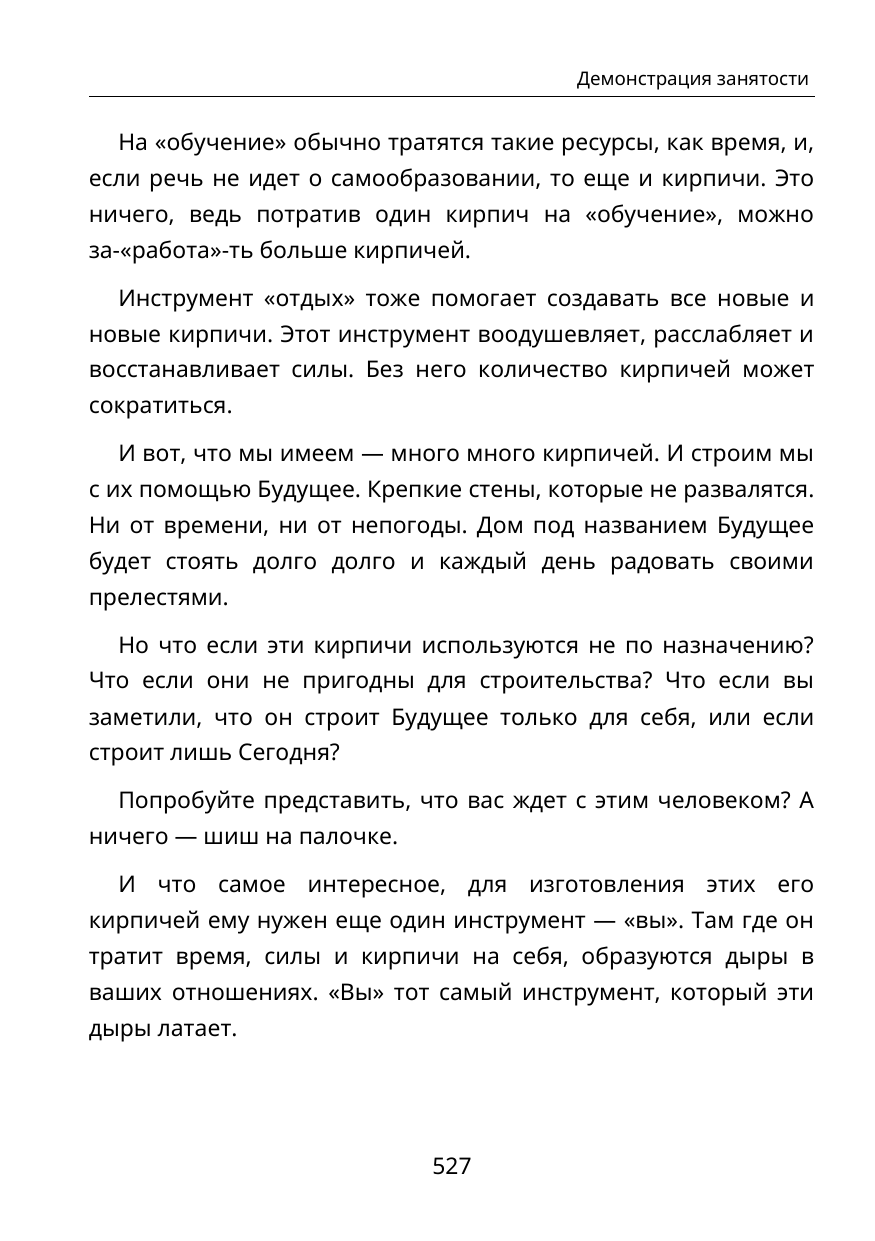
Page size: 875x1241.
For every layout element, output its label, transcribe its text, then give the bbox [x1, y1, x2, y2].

text Но что если эти кирпичи используются не по назначению? Что если они не пригодны для строительства? Что если вы заметили, что он строит Будущее только для себя, или если строит лишь Сегодня? [88, 628, 815, 768]
text Инструмент «отдых» тоже помогает создавать все новые и новые кирпичи. Этот инструмент воодушевляет, расслабляет и восстанавливает силы. Без него количество кирпичей может сократиться. [88, 282, 815, 421]
text И вот, что мы имеем — много много кирпичей. И строим мы с их помощью Будущее. Крепкие стены, которые не развалятся. Ни от времени, ни от непогоды. Дом под названием Будущее будет стоять долго долго и каждый день радовать своими прелестями. [88, 437, 815, 612]
text И что самое интересное, для изготовления этих его кирпичей ему нужен еще один инструмент — «вы». Там где он тратит время, силы и кирпичи на себя, образуются дыры в ваших отношениях. «Вы» тот самый инструмент, который эти дыры латает. [88, 868, 815, 1043]
text Попробуйте представить, что вас ждет с этим человеком? А ничего — шиш на палочке. [88, 784, 815, 851]
text На «обучение» обычно тратятся такие ресурсы, как время, и, если речь не идет о самообразовании, то еще и кирпичи. Это ничего, ведь потратив один кирпич на «обучение», можно за-«работа»-ть больше кирпичей. [88, 126, 815, 265]
